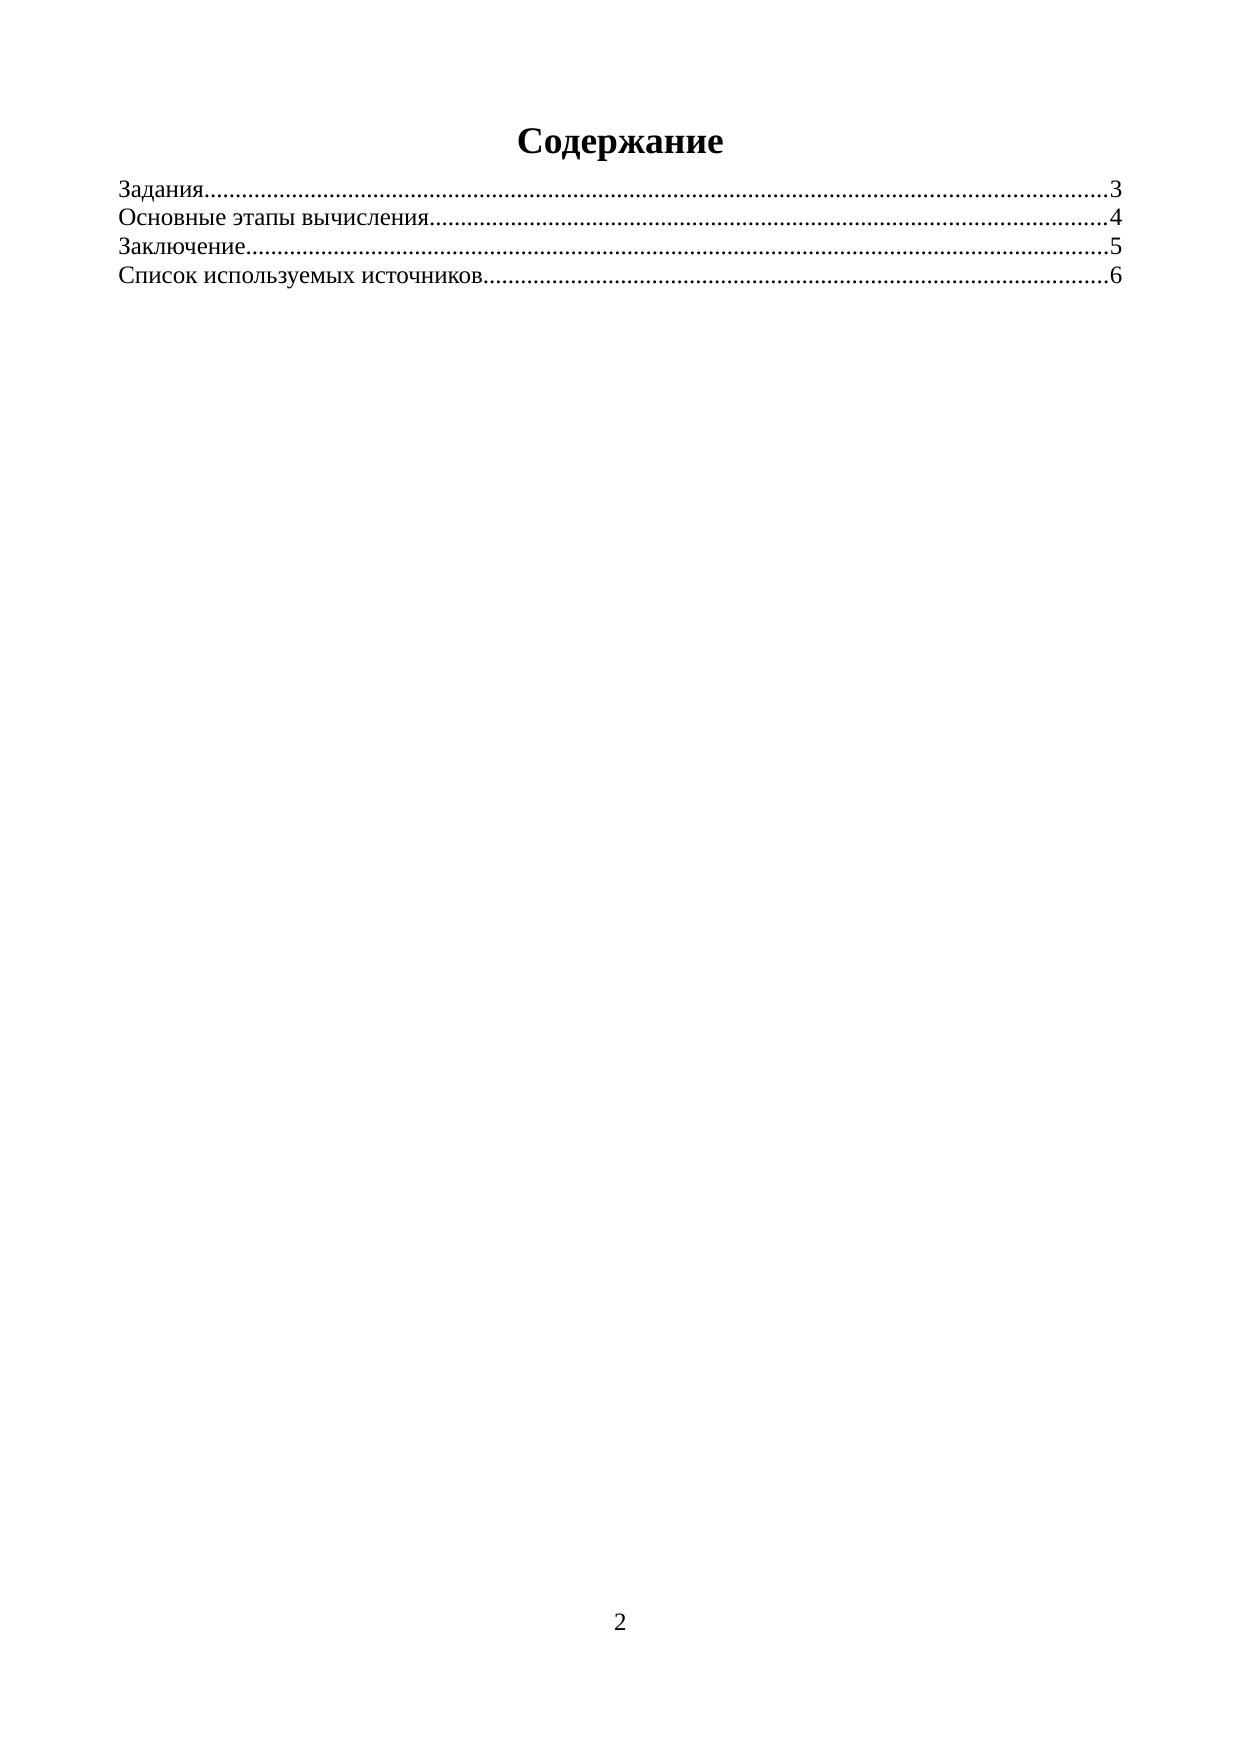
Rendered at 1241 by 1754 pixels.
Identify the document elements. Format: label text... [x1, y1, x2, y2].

text Заключение 5 [118, 231, 1122, 260]
text Задания 3 [118, 174, 1122, 202]
subtitle Содержание [118, 118, 1122, 161]
text Основные этапы вычисления 4 [118, 202, 1122, 231]
text Список используемых источников 6 [118, 260, 1122, 289]
